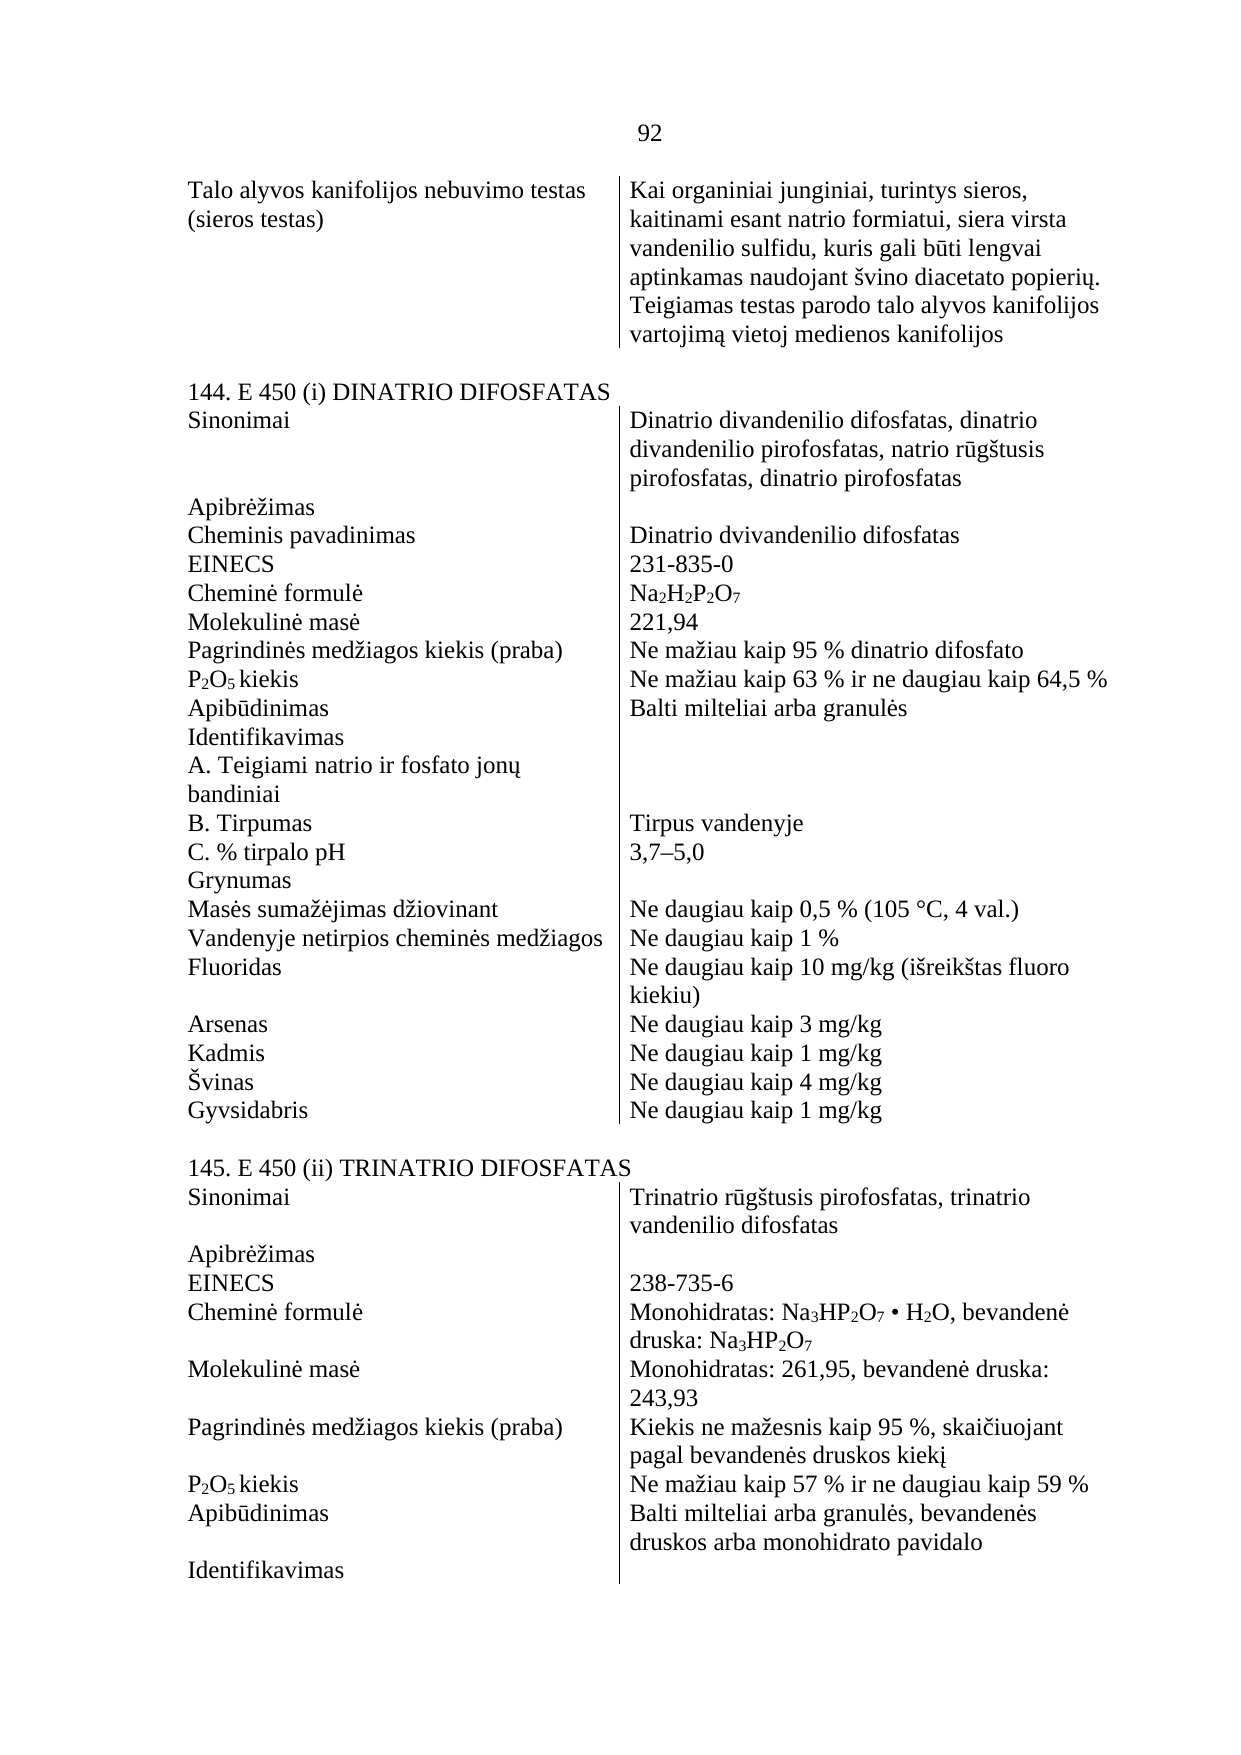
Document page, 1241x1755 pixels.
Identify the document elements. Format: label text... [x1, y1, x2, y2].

table_cell [620, 1556, 1122, 1584]
table_cell Gyvsidabris [177, 1096, 619, 1124]
table_cell Apibrėžimas [177, 1239, 619, 1268]
table_cell [620, 866, 1122, 894]
table_cell P2O5 kiekis [177, 664, 619, 693]
table_cell Fluoridas [177, 952, 619, 1009]
table_cell 3,7–5,0 [620, 837, 1122, 866]
table_cell Monohidratas: Na3HP2O7 • H2O, bevandenė druska: Na3HP2O7 [620, 1297, 1122, 1354]
table_cell Cheminė formulė [177, 578, 619, 607]
table_cell Arsenas [177, 1009, 619, 1038]
table_cell Identifikavimas [177, 1556, 619, 1584]
table_cell Molekulinė masė [177, 607, 619, 636]
table_cell Švinas [177, 1067, 619, 1096]
table_cell Tirpus vandenyje [620, 808, 1122, 837]
table_cell Ne daugiau kaip 3 mg/kg [620, 1009, 1122, 1038]
table_cell Molekulinė masė [177, 1354, 619, 1412]
table_cell 231-835-0 [620, 549, 1122, 578]
table_cell Cheminė formulė [177, 1297, 619, 1354]
table_cell Na2H2P2O7 [620, 578, 1122, 607]
table_cell [620, 1239, 1122, 1268]
table_cell Identifikavimas [177, 722, 619, 751]
table_cell Kiekis ne mažesnis kaip 95 %, skaičiuojant pagal bevandenės druskos kiekį [620, 1412, 1122, 1469]
table_cell Ne daugiau kaip 1 mg/kg [620, 1038, 1122, 1067]
table_cell Vandenyje netirpios cheminės medžiagos [177, 923, 619, 952]
table_cell Ne daugiau kaip 0,5 % (105 °C, 4 val.) [620, 894, 1122, 923]
table_cell Masės sumažėjimas džiovinant [177, 894, 619, 923]
table_cell EINECS [177, 1268, 619, 1297]
table_cell Ne daugiau kaip 1 mg/kg [620, 1096, 1122, 1124]
table_cell Ne daugiau kaip 1 % [620, 923, 1122, 952]
table_cell Apibūdinimas [177, 693, 619, 722]
table_cell P2O5 kiekis [177, 1469, 619, 1498]
table_cell A. Teigiami natrio ir fosfato jonų bandiniai [177, 751, 619, 808]
table_cell Kai organiniai junginiai, turintys sieros, kaitinami esant natrio formiatui, siera virsta vandenilio sulfidu, kuris gali būti lengvai aptinkamas naudojant švino diacetato popierių. Teigiamas testas parodo talo alyvos kanifolijos vartojimą vietoj medienos kanifolijos [620, 176, 1122, 348]
table_cell [620, 751, 1122, 808]
table_cell [620, 492, 1122, 521]
table_cell Ne mažiau kaip 95 % dinatrio difosfato [620, 636, 1122, 664]
table_cell Dinatrio dvivandenilio difosfatas [620, 521, 1122, 549]
table_cell Dinatrio divandenilio difosfatas, dinatrio divandenilio pirofosfatas, natrio rūgštusis pirofosfatas, dinatrio pirofosfatas [620, 406, 1122, 492]
table_cell Kadmis [177, 1038, 619, 1067]
table_cell [620, 722, 1122, 751]
table_cell Balti milteliai arba granulės, bevandenės druskos arba monohidrato pavidalo [620, 1498, 1122, 1556]
table_cell Apibūdinimas [177, 1498, 619, 1556]
table_cell 238-735-6 [620, 1268, 1122, 1297]
table_cell Apibrėžimas [177, 492, 619, 521]
table_cell Balti milteliai arba granulės [620, 693, 1122, 722]
table_cell 221,94 [620, 607, 1122, 636]
table_cell Ne mažiau kaip 63 % ir ne daugiau kaip 64,5 % [620, 664, 1122, 693]
table_header 144. E 450 (i) DINATRIO DIFOSFATAS [177, 377, 1122, 406]
table_cell EINECS [177, 549, 619, 578]
table_cell Cheminis pavadinimas [177, 521, 619, 549]
table_header 145. E 450 (ii) TRINATRIO DIFOSFATAS [177, 1153, 1122, 1182]
table_cell Ne daugiau kaip 4 mg/kg [620, 1067, 1122, 1096]
table_cell C. % tirpalo pH [177, 837, 619, 866]
table_cell Pagrindinės medžiagos kiekis (praba) [177, 1412, 619, 1469]
table_cell Ne daugiau kaip 10 mg/kg (išreikštas fluoro kiekiu) [620, 952, 1122, 1009]
table_cell Trinatrio rūgštusis pirofosfatas, trinatrio vandenilio difosfatas [620, 1182, 1122, 1239]
table_cell Sinonimai [177, 406, 619, 492]
table_cell B. Tirpumas [177, 808, 619, 837]
table_cell Ne mažiau kaip 57 % ir ne daugiau kaip 59 % [620, 1469, 1122, 1498]
table_cell Grynumas [177, 866, 619, 894]
table_cell Sinonimai [177, 1182, 619, 1239]
table_cell Monohidratas: 261,95, bevandenė druska: 243,93 [620, 1354, 1122, 1412]
table_cell Pagrindinės medžiagos kiekis (praba) [177, 636, 619, 664]
table_cell Talo alyvos kanifolijos nebuvimo testas (sieros testas) [177, 176, 619, 348]
